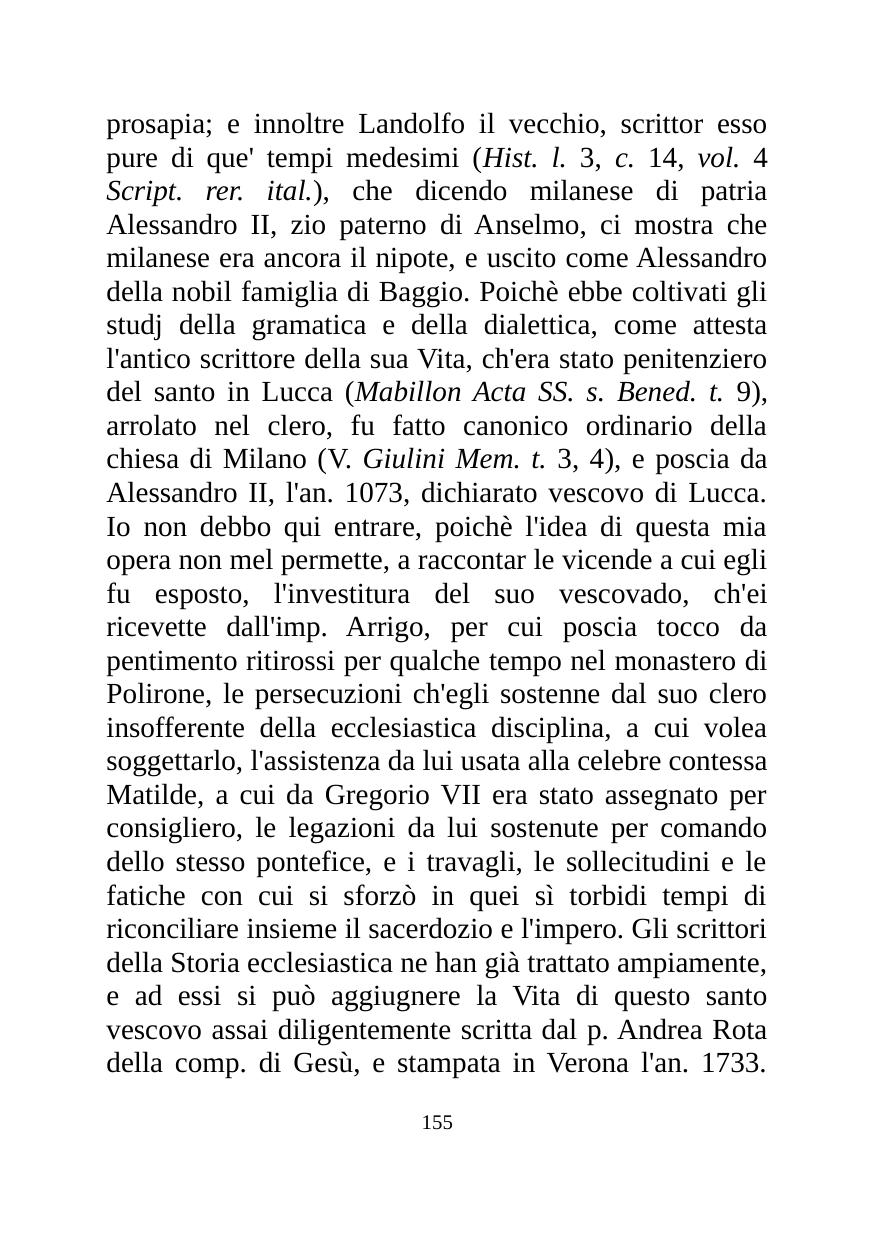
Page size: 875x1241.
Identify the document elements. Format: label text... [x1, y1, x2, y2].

text prosapia; e innoltre Landolfo il vecchio, scrittor esso pure di que' tempi medesimi (Hist. l. 3, c. 14, vol. 4 Script. rer. ital.), che dicendo milanese di patria Alessandro II, zio paterno di Anselmo, ci mostra che milanese era ancora il nipote, e uscito come Alessandro della nobil famiglia di Baggio. Poichè ebbe coltivati gli studj della gramatica e della dialettica, come attesta l'antico scrittore della sua Vita, ch'era stato penitenziero del santo in Lucca (Mabillon Acta SS. s. Bened. t. 9), arrolato nel clero, fu fatto canonico ordinario della chiesa di Milano (V. Giulini Mem. t. 3, 4), e poscia da Alessandro II, l'an. 1073, dichiarato vescovo di Lucca. Io non debbo qui entrare, poichè l'idea di questa mia opera non mel permette, a raccontar le vicende a cui egli fu esposto, l'investitura del suo vescovado, ch'ei ricevette dall'imp. Arrigo, per cui poscia tocco da pentimento ritirossi per qualche tempo nel monastero di Polirone, le persecuzioni ch'egli sostenne dal suo clero insofferente della ecclesiastica disciplina, a cui volea soggettarlo, l'assistenza da lui usata alla celebre contessa Matilde, a cui da Gregorio VII era stato assegnato per consigliero, le legazioni da lui sostenute per comando dello stesso pontefice, e i travagli, le sollecitudini e le fatiche con cui si sforzò in quei sì torbidi tempi di riconciliare insieme il sacerdozio e l'impero. Gli scrittori della Storia ecclesiastica ne han già trattato ampiamente, e ad essi si può aggiugnere la Vita di questo santo vescovo assai diligentemente scritta dal p. Andrea Rota della comp. di Gesù, e stampata in Verona l'an. 1733. [106, 106, 768, 1079]
